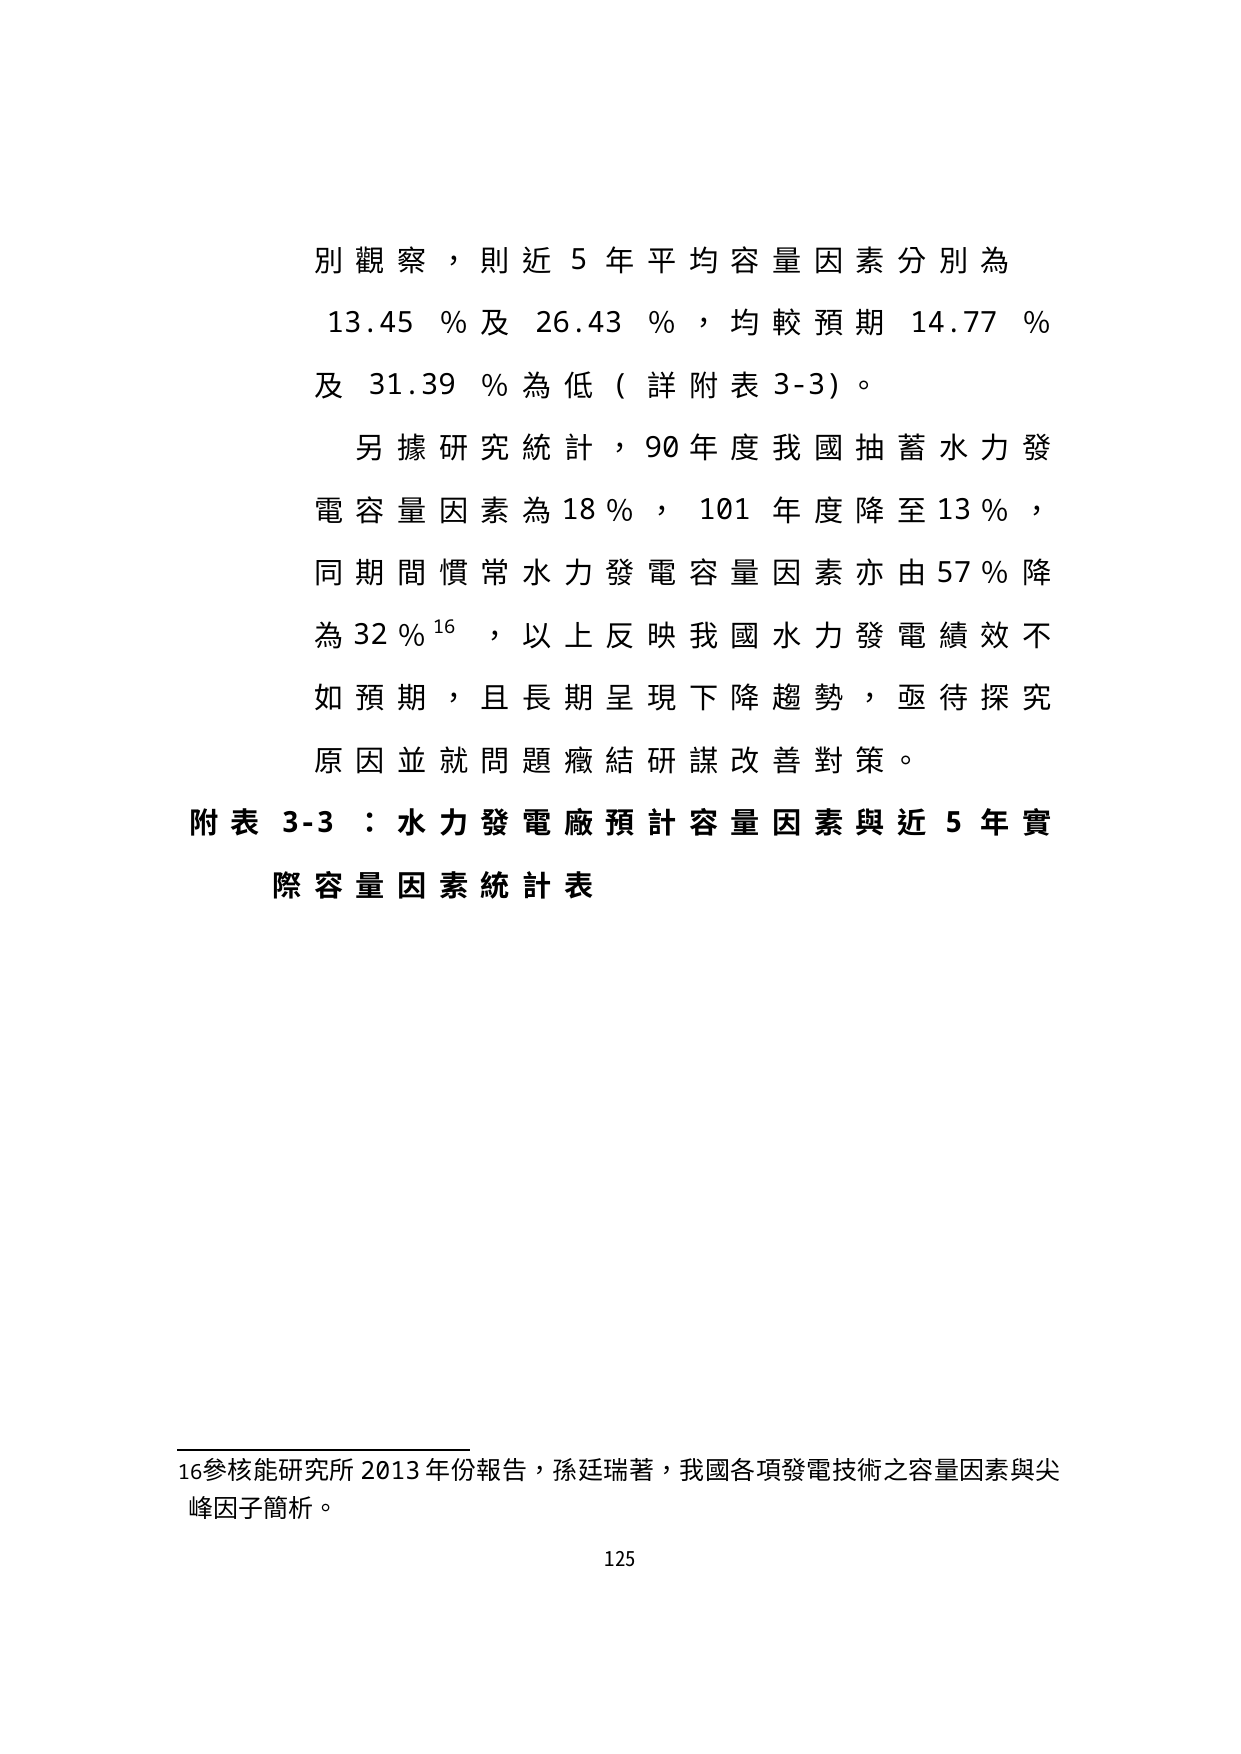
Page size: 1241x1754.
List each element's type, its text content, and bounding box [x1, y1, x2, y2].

text 參核能研究所2013年份報告，孫廷瑞著，我國各項發電技術之容量因素與尖峰因子簡析。 [177, 1450, 1063, 1525]
text 另據研究統計，90年度我國抽蓄水力發電容量因素為18％，101年度降至13％，同期間慣常水力發電容量因素亦由57％降為32％，以上反映我國水力發電績效不如預期，且長期呈現下降趨勢，亟待探究原因並就問題癥結研謀改善對策。 [271, 404, 1058, 779]
text 附表3-3：水力發電廠預計容量因素與近5年實際容量因素統計表 [154, 779, 1058, 904]
text 別觀察，則近5年平均容量因素分別為13.45％及26.43％，均較預期14.77％及31.39％為低(詳附表3-3)。 [271, 217, 1058, 404]
